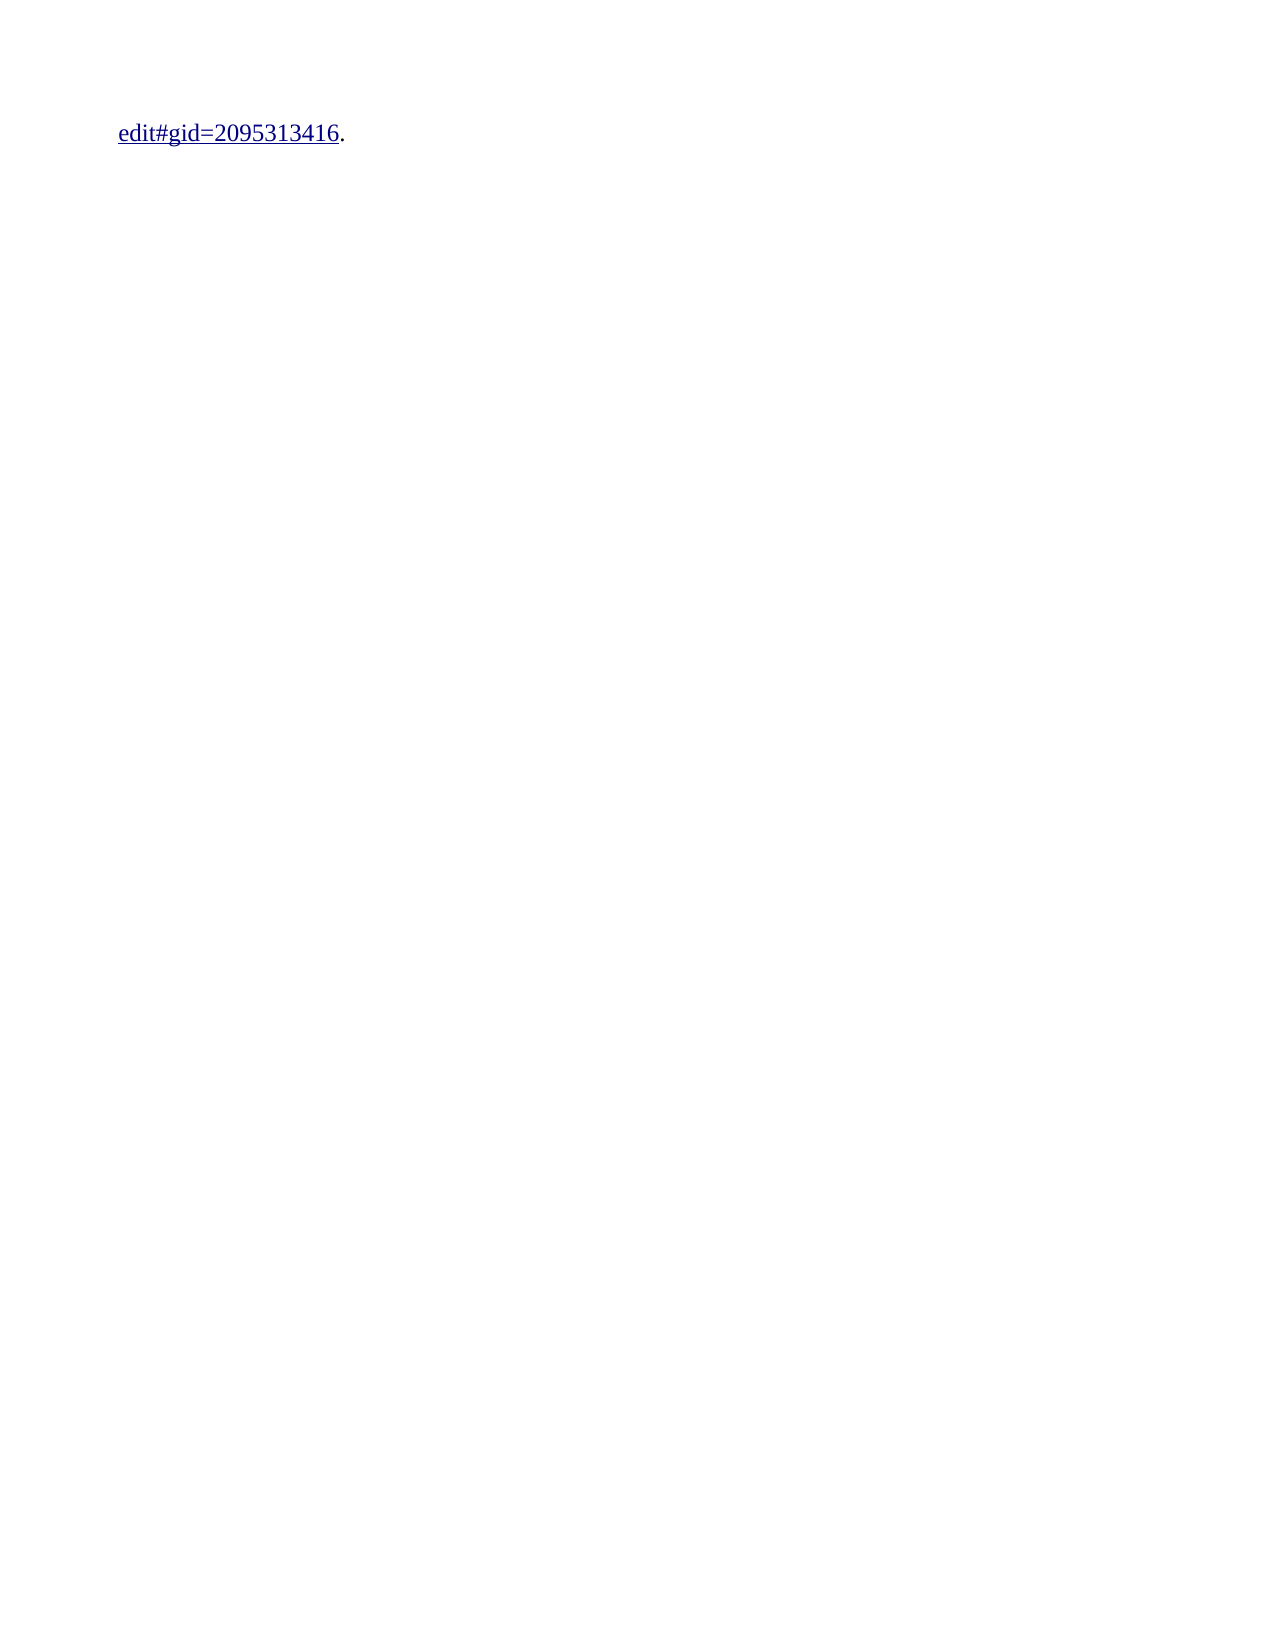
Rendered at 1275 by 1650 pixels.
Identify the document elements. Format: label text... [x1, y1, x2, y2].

text edit#gid=2095313416. [118, 118, 1157, 147]
